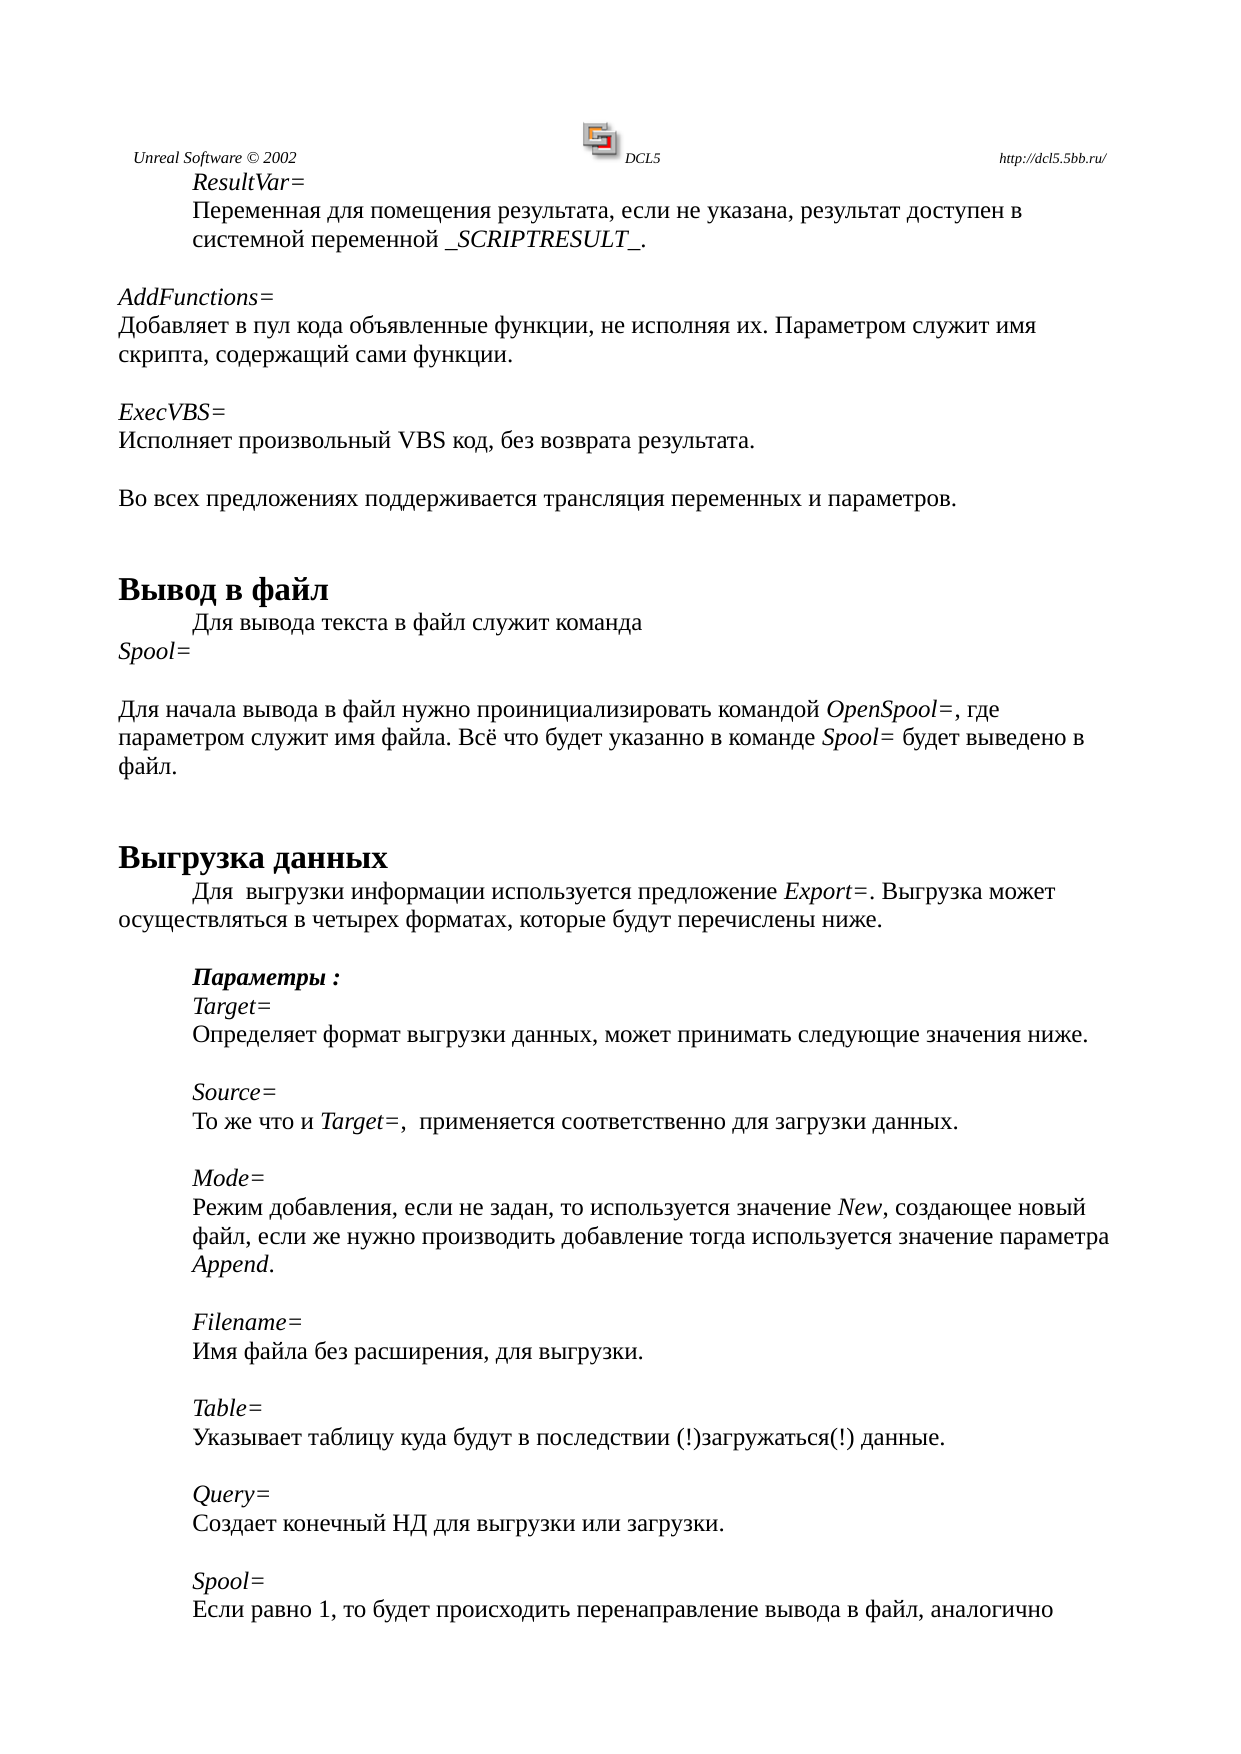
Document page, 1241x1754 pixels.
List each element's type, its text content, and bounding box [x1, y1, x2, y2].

text Создает конечный НД для выгрузки или загрузки. [118, 1508, 1122, 1537]
text ResultVar= [118, 167, 1122, 195]
text Исполняет произвольный VBS код, без возврата результата. [118, 425, 1122, 454]
text ExecVBS= [118, 397, 1122, 425]
text Указывает таблицу куда будут в последствии (!)загружаться(!) данные. [118, 1422, 1122, 1451]
text Target= [118, 991, 1122, 1019]
text Filename= [118, 1307, 1122, 1336]
text Query= [118, 1479, 1122, 1508]
text Для выгрузки информации используется предложение Export=. Выгрузка может осуществляться в четырех форматах, которые будут перечислены ниже. [118, 876, 1122, 933]
picture [579, 118, 625, 164]
text То же что и Target=, применяется соответственно для загрузки данных. [118, 1106, 1122, 1134]
text Source= [118, 1077, 1122, 1106]
text Режим добавления, если не задан, то используется значение New, создающее новый файл, если же нужно производить добавление тогда используется значение параметра Append. [118, 1192, 1122, 1278]
text Table= [118, 1393, 1122, 1422]
text AddFunctions= [118, 282, 1122, 310]
text Переменная для помещения результата, если не указана, результат доступен в [118, 195, 1122, 224]
text Если равно 1, то будет происходить перенаправление вывода в файл, аналогично [118, 1594, 1122, 1623]
text Mode= [118, 1163, 1122, 1192]
text Для вывода текста в файл служит команда [118, 607, 1122, 636]
text Выгрузка данных [118, 837, 1122, 876]
text Вывод в файл [118, 569, 1122, 607]
text системной переменной _SCRIPTRESULT_. [118, 224, 1122, 253]
text Добавляет в пул кода объявленные функции, не исполняя их. Параметром служит имя скрипта, содержащий сами функции. [118, 310, 1122, 368]
text Во всех предложениях поддерживается трансляция переменных и параметров. [118, 483, 1122, 512]
text Spool= [118, 636, 1122, 665]
text Для начала вывода в файл нужно проинициализировать командой OpenSpool=, где параметром служит имя файла. Всё что будет указанно в команде Spool= будет выведено в файл. [118, 694, 1122, 780]
text Spool= [118, 1566, 1122, 1594]
text Имя файла без расширения, для выгрузки. [118, 1336, 1122, 1364]
text Определяет формат выгрузки данных, может принимать следующие значения ниже. [118, 1019, 1122, 1048]
text Параметры : [118, 962, 1122, 991]
